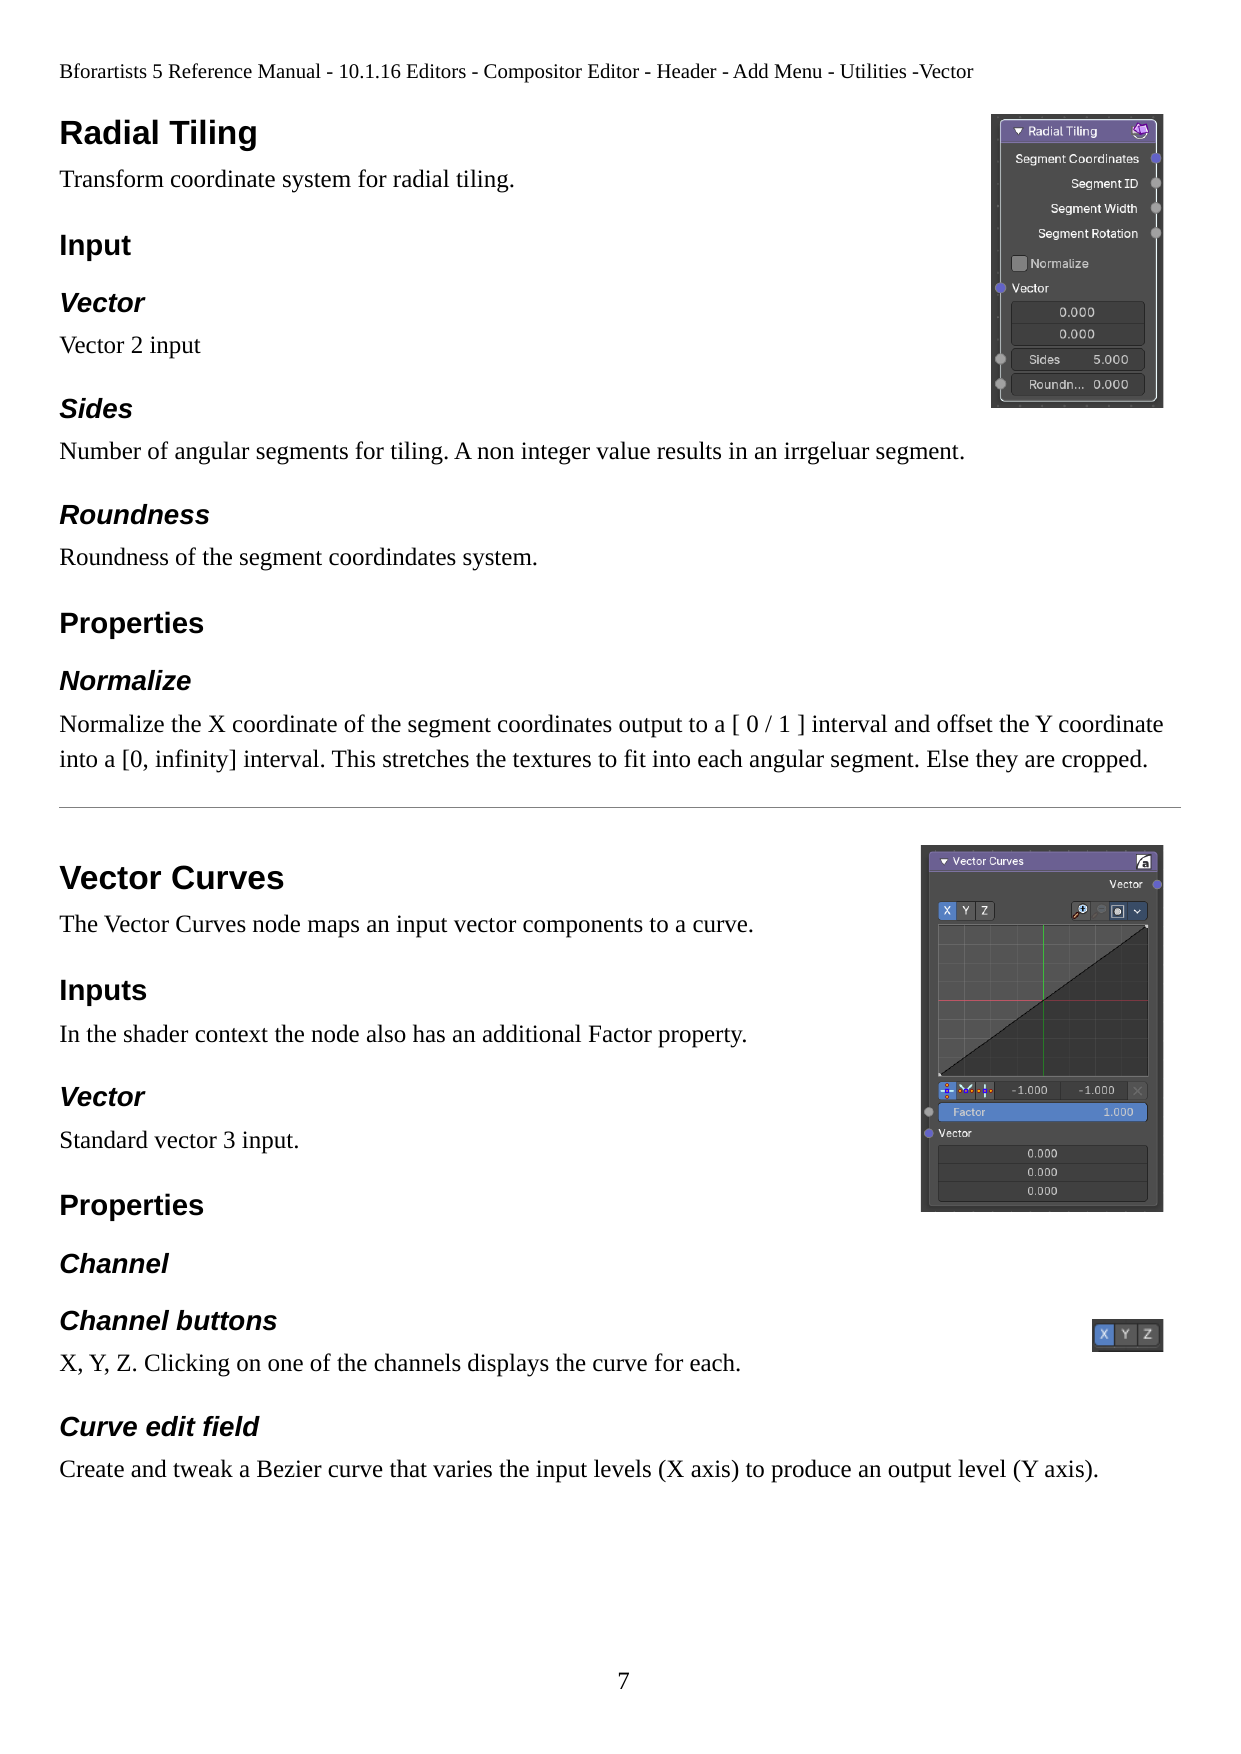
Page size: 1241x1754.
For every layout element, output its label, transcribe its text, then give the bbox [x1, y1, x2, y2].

subtitle Properties [59, 1188, 1181, 1222]
text Create and tweak a Bezier curve that varies the input levels (X axis) to produce an output level (Y axis). [59, 1454, 1181, 1483]
subtitle Vector Curves [59, 858, 920, 896]
subtitle Curve edit field [59, 1410, 1181, 1442]
text Vector 2 input [59, 331, 991, 359]
subtitle Sides [59, 392, 1181, 424]
picture [991, 114, 1164, 408]
picture [1092, 1319, 1164, 1352]
text Roundness of the segment coordindates system. [59, 542, 1181, 571]
subtitle [1164, 972, 1181, 1006]
subtitle Normalize [59, 665, 1181, 697]
subtitle [1164, 286, 1181, 318]
subtitle Inputs [59, 972, 920, 1006]
text [1164, 331, 1181, 359]
subtitle Input [59, 227, 991, 261]
subtitle [1164, 1080, 1181, 1112]
subtitle [1164, 858, 1181, 896]
subtitle Properties [59, 606, 1181, 640]
text Normalize the X coordinate of the segment coordinates output to a [ 0 / 1 ] interval and offset the Y coordinate into a [0, infinity] interval. This stretches the textures to fit into each angular segment. Else they are cropped. [59, 709, 1181, 772]
subtitle Channel buttons [59, 1304, 1181, 1336]
text The Vector Curves node maps an input vector components to a curve. [59, 909, 920, 938]
subtitle [1164, 227, 1181, 261]
subtitle Channel [59, 1247, 1181, 1279]
subtitle Vector [59, 1080, 920, 1112]
text Standard vector 3 input. [59, 1125, 920, 1153]
picture [920, 845, 1164, 1212]
subtitle Vector [59, 286, 991, 318]
text X, Y, Z. Clicking on one of the channels displays the curve for each. [59, 1348, 1181, 1377]
text Transform coordinate system for radial tiling. [59, 164, 991, 192]
subtitle Radial Tiling [59, 113, 1181, 151]
subtitle Roundness [59, 498, 1181, 530]
text Number of angular segments for tiling. A non integer value results in an irrgeluar segment. [59, 436, 1181, 465]
text In the shader context the node also has an additional Factor property. [59, 1019, 920, 1047]
